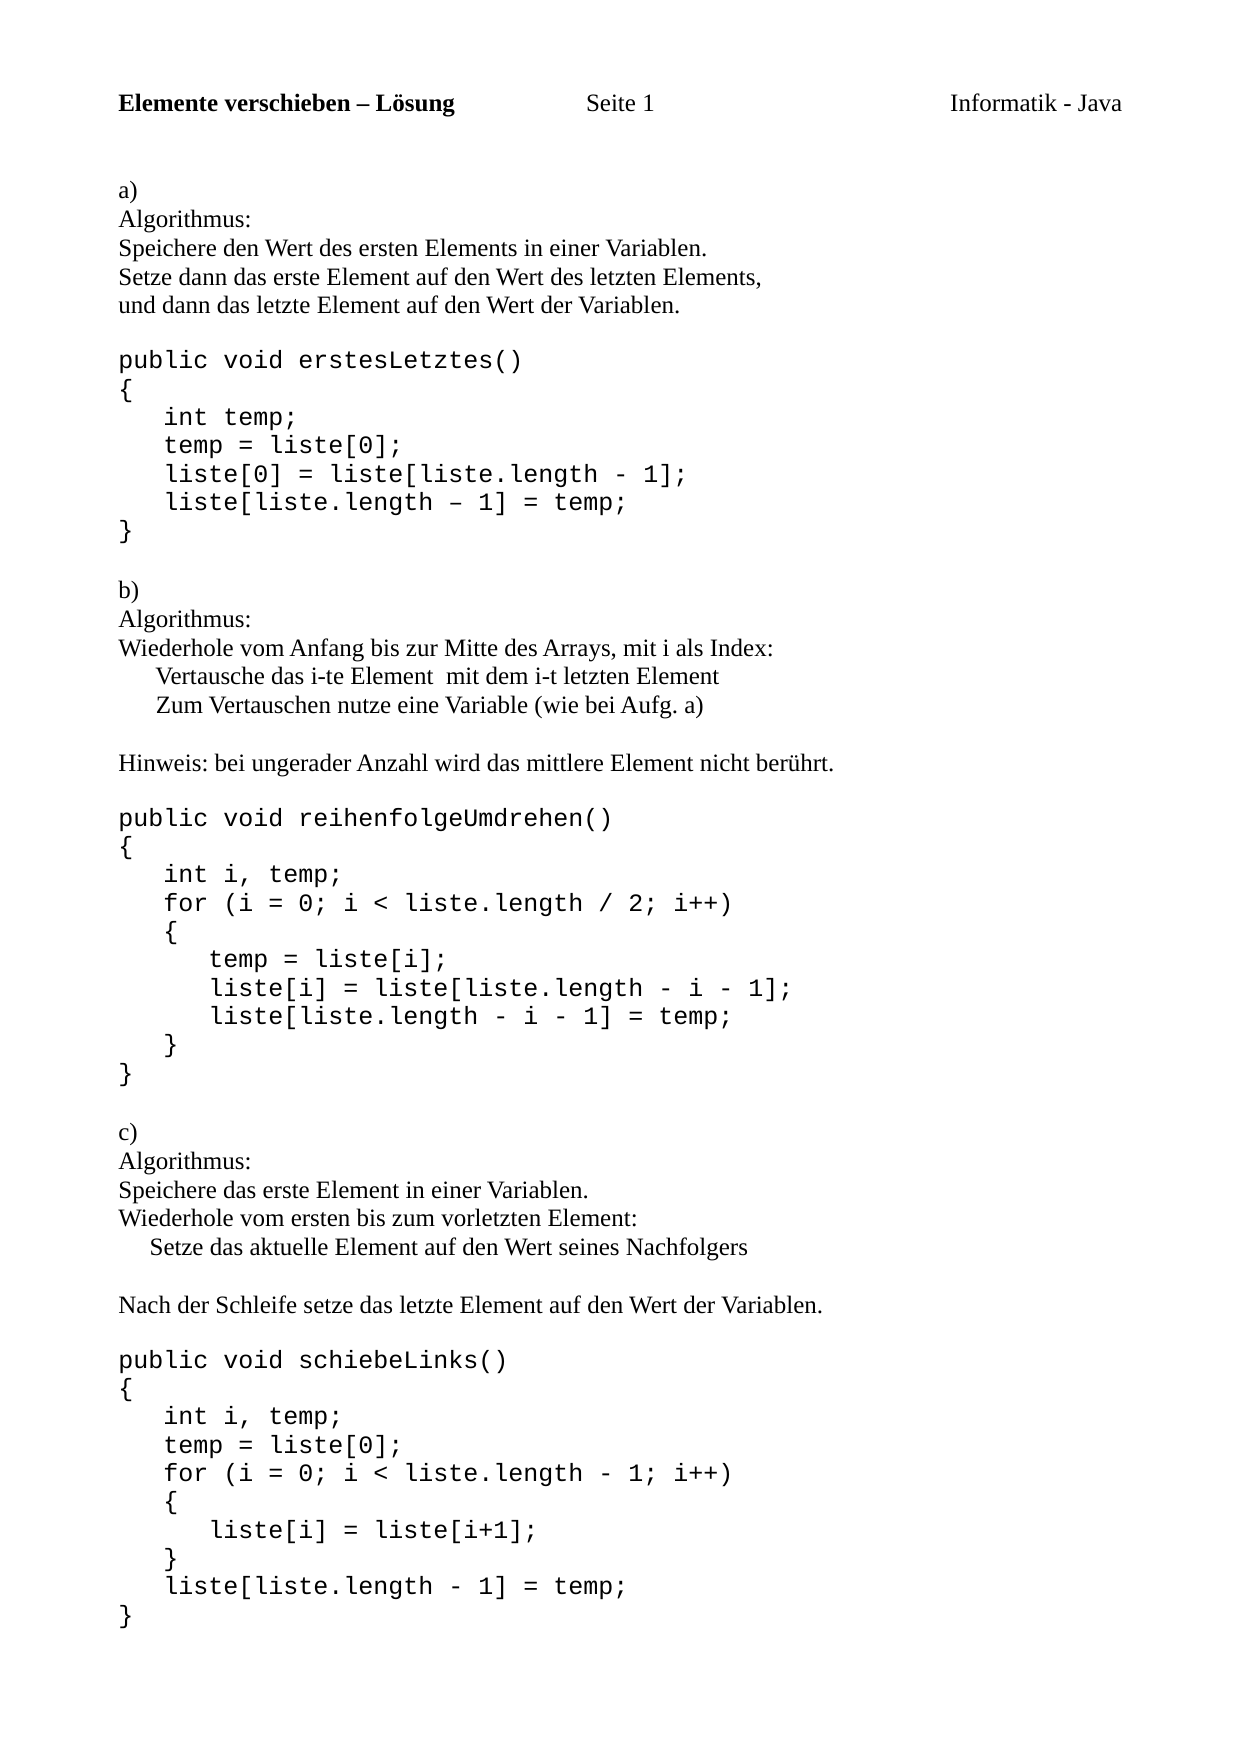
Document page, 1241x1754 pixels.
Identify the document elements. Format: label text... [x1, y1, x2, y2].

text liste[liste.length - 1] = temp; [118, 1574, 1122, 1602]
text } [118, 1602, 1122, 1631]
text } [118, 518, 1122, 546]
text Zum Vertauschen nutze eine Variable (wie bei Aufg. a) [118, 690, 1122, 719]
text liste[0] = liste[liste.length - 1]; [118, 461, 1122, 490]
text int i, temp; [118, 1404, 1122, 1432]
text { [118, 833, 1122, 862]
text b) [118, 575, 1122, 604]
text { [118, 376, 1122, 405]
text } [118, 1060, 1122, 1088]
text Speichere den Wert des ersten Elements in einer Variablen. [118, 233, 1122, 262]
text liste[liste.length – 1] = temp; [118, 490, 1122, 518]
text Algorithmus: [118, 604, 1122, 633]
text public void schiebeLinks() [118, 1347, 1122, 1376]
text } [118, 1032, 1122, 1060]
text for (i = 0; i < liste.length / 2; i++) [118, 890, 1122, 918]
text Nach der Schleife setze das letzte Element auf den Wert der Variablen. [118, 1290, 1122, 1318]
text { [118, 918, 1122, 947]
text liste[liste.length - i - 1] = temp; [118, 1003, 1122, 1032]
text Vertausche das i-te Element mit dem i-t letzten Element [118, 661, 1122, 690]
text und dann das letzte Element auf den Wert der Variablen. [118, 291, 1122, 319]
text { [118, 1489, 1122, 1517]
text Wiederhole vom Anfang bis zur Mitte des Arrays, mit i als Index: [118, 633, 1122, 661]
text int i, temp; [118, 862, 1122, 890]
text Setze das aktuelle Element auf den Wert seines Nachfolgers [118, 1232, 1122, 1261]
text temp = liste[i]; [118, 947, 1122, 975]
text for (i = 0; i < liste.length - 1; i++) [118, 1461, 1122, 1489]
text Algorithmus: [118, 204, 1122, 233]
text public void erstesLetztes() [118, 348, 1122, 376]
text } [118, 1546, 1122, 1574]
text Wiederhole vom ersten bis zum vorletzten Element: [118, 1203, 1122, 1232]
text int temp; [118, 405, 1122, 433]
text c) [118, 1117, 1122, 1146]
text a) [118, 176, 1122, 204]
text liste[i] = liste[i+1]; [118, 1517, 1122, 1546]
text { [118, 1376, 1122, 1404]
text temp = liste[0]; [118, 433, 1122, 461]
text Speichere das erste Element in einer Variablen. [118, 1175, 1122, 1203]
text Algorithmus: [118, 1146, 1122, 1175]
text temp = liste[0]; [118, 1432, 1122, 1461]
text Setze dann das erste Element auf den Wert des letzten Elements, [118, 262, 1122, 291]
text Hinweis: bei ungerader Anzahl wird das mittlere Element nicht berührt. [118, 748, 1122, 776]
text liste[i] = liste[liste.length - i - 1]; [118, 975, 1122, 1003]
text public void reihenfolgeUmdrehen() [118, 805, 1122, 833]
